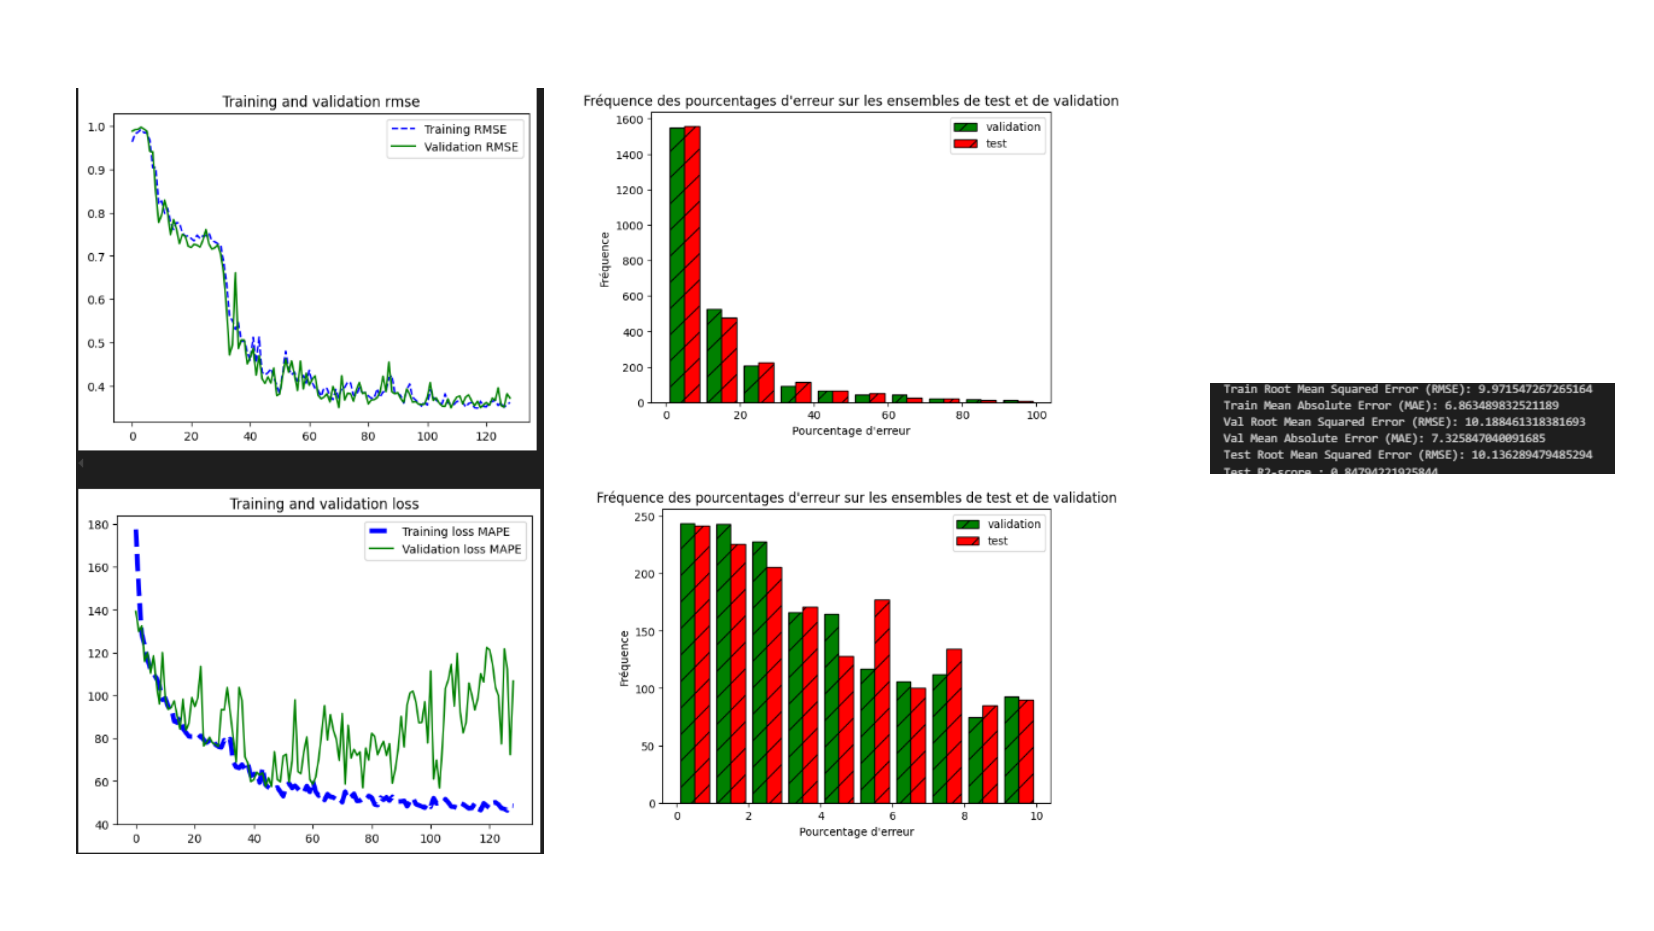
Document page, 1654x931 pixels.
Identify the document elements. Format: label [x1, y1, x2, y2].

picture [579, 88, 1123, 443]
picture [590, 487, 1123, 843]
picture [1210, 383, 1615, 474]
picture [76, 88, 544, 854]
